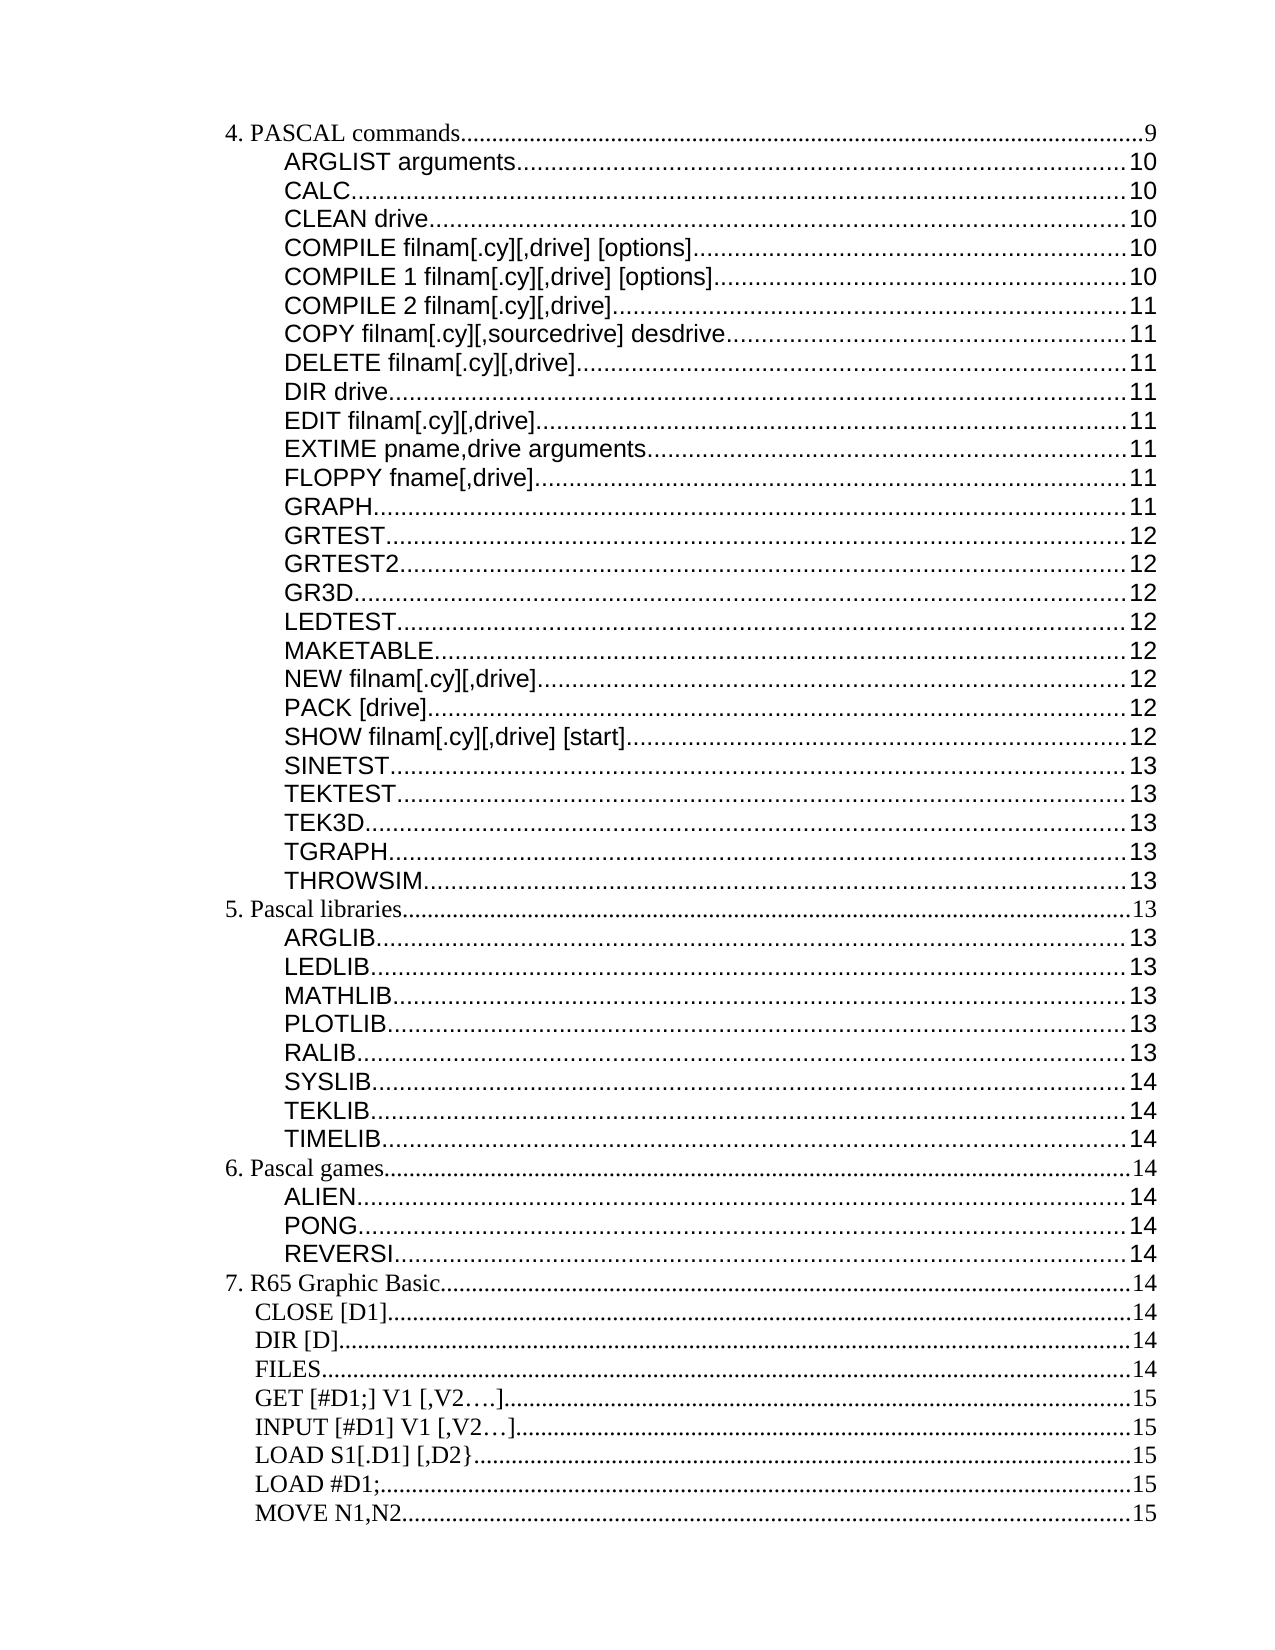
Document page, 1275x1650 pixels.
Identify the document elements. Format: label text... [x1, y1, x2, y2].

text 5. Pascal libraries 13 [225, 894, 1157, 923]
text CLEAN drive 10 [284, 204, 1157, 233]
text INPUT [#D1] V1 [,V2…] 15 [254, 1412, 1157, 1441]
text FLOPPY fname[,drive] 11 [284, 463, 1157, 492]
text DELETE filnam[.cy][,drive] 11 [284, 348, 1157, 377]
text TGRAPH 13 [284, 837, 1157, 866]
text TEK3D 13 [284, 808, 1157, 837]
text TIMELIB 14 [284, 1124, 1157, 1153]
text FILES 14 [254, 1354, 1157, 1383]
text COMPILE 2 filnam[.cy][,drive] 11 [284, 291, 1157, 319]
text MATHLIB 13 [284, 981, 1157, 1009]
text LOAD S1[.D1] [,D2} 15 [254, 1441, 1157, 1469]
text PACK [drive] 12 [284, 693, 1157, 722]
text TEKLIB 14 [284, 1096, 1157, 1124]
text TEKTEST 13 [284, 779, 1157, 808]
text GRTEST2 12 [284, 549, 1157, 578]
text RALIB 13 [284, 1038, 1157, 1067]
text EDIT filnam[.cy][,drive] 11 [284, 406, 1157, 434]
text NEW filnam[.cy][,drive] 12 [284, 664, 1157, 693]
text 6. Pascal games 14 [225, 1153, 1157, 1182]
text ARGLIB 13 [284, 923, 1157, 952]
text ALIEN 14 [284, 1182, 1157, 1211]
text EXTIME pname,drive arguments 11 [284, 434, 1157, 463]
text 7. R65 Graphic Basic 14 [225, 1268, 1157, 1297]
text COPY filnam[.cy][,sourcedrive] desdrive 11 [284, 319, 1157, 348]
text DIR [D] 14 [254, 1326, 1157, 1354]
text REVERSI 14 [284, 1239, 1157, 1268]
text GRTEST 12 [284, 521, 1157, 549]
text MOVE N1,N2 15 [254, 1498, 1157, 1527]
text MAKETABLE 12 [284, 636, 1157, 664]
text PLOTLIB 13 [284, 1009, 1157, 1038]
text 4. PASCAL commands 9 [225, 118, 1157, 147]
text LOAD #D1; 15 [254, 1469, 1157, 1498]
text DIR drive 11 [284, 377, 1157, 406]
text LEDLIB 13 [284, 952, 1157, 981]
text CALC 10 [284, 176, 1157, 204]
text PONG 14 [284, 1211, 1157, 1239]
text SYSLIB 14 [284, 1067, 1157, 1096]
text SHOW filnam[.cy][,drive] [start] 12 [284, 722, 1157, 751]
text ARGLIST arguments 10 [284, 147, 1157, 176]
text SINETST 13 [284, 751, 1157, 779]
text LEDTEST 12 [284, 607, 1157, 636]
text THROWSIM 13 [284, 866, 1157, 894]
text GR3D 12 [284, 578, 1157, 607]
text GET [#D1;] V1 [,V2….] 15 [254, 1383, 1157, 1412]
text GRAPH 11 [284, 492, 1157, 521]
text CLOSE [D1] 14 [254, 1297, 1157, 1326]
text COMPILE filnam[.cy][,drive] [options] 10 [284, 233, 1157, 262]
text COMPILE 1 filnam[.cy][,drive] [options] 10 [284, 262, 1157, 291]
